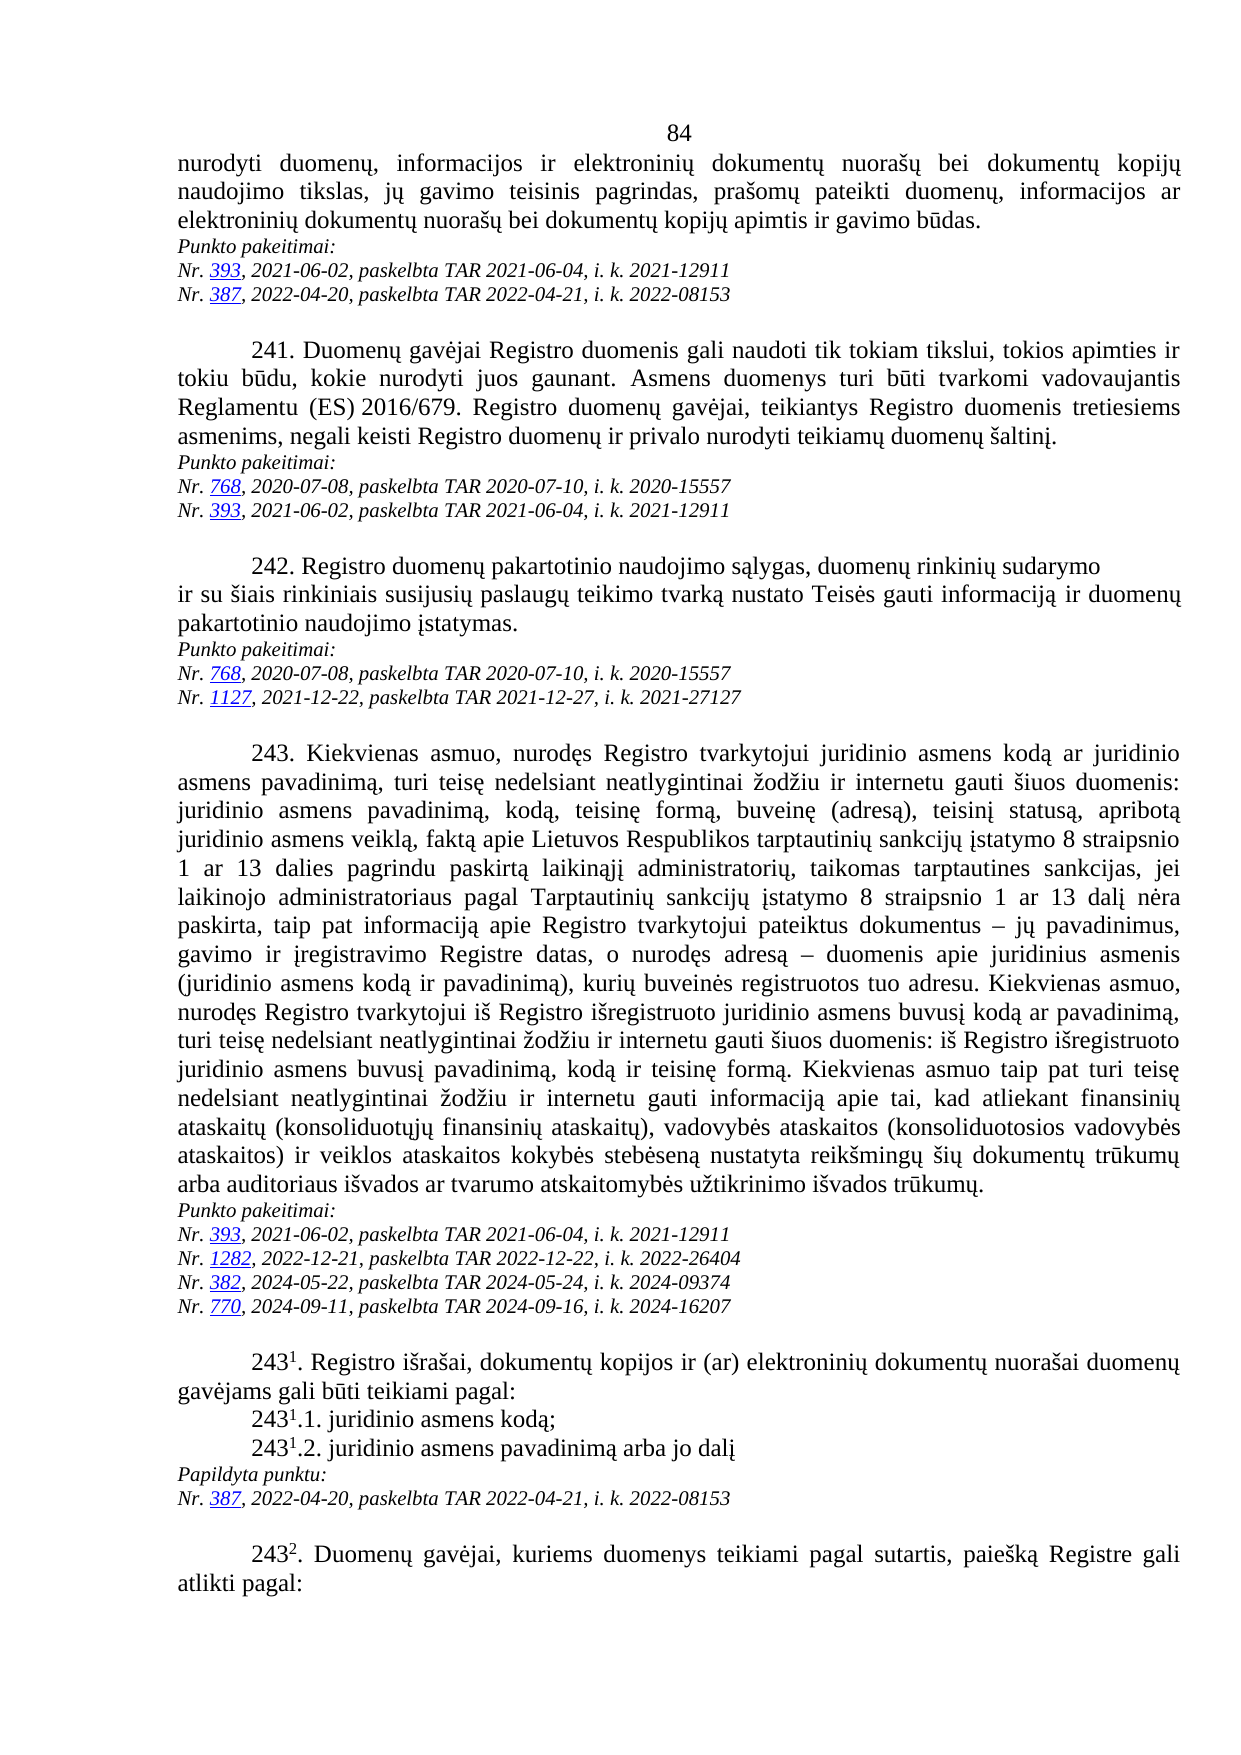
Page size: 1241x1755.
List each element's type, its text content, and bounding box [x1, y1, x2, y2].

text Nr. 770, 2024-09-11, paskelbta TAR 2024-09-16, i. k. 2024-16207 [177, 1294, 1181, 1318]
text Nr. 393, 2021-06-02, paskelbta TAR 2021-06-04, i. k. 2021-12911 [177, 498, 1181, 522]
text 2432. Duomenų gavėjai, kuriems duomenys teikiami pagal sutartis, paiešką Registre gali atlikti pagal: [177, 1539, 1181, 1596]
text 2431. Registro išrašai, dokumentų kopijos ir (ar) elektroninių dokumentų nuorašai duomenų gavėjams gali būti teikiami pagal: [177, 1347, 1181, 1404]
text ir su šiais rinkiniais susijusių paslaugų teikimo tvarką nustato Teisės gauti informaciją ir duomenų pakartotinio naudojimo įstatymas. [177, 579, 1181, 637]
text 241. Duomenų gavėjai Registro duomenis gali naudoti tik tokiam tikslui, tokios apimties ir tokiu būdu, kokie nurodyti juos gaunant. Asmens duomenys turi būti tvarkomi vadovaujantis Reglamentu (ES) 2016/679. Registro duomenų gavėjai, teikiantys Registro duomenis tretiesiems asmenims, negali keisti Registro duomenų ir privalo nurodyti teikiamų duomenų šaltinį. [177, 335, 1181, 450]
text 242. Registro duomenų pakartotinio naudojimo sąlygas, duomenų rinkinių sudarymo [251, 551, 1181, 579]
text Nr. 393, 2021-06-02, paskelbta TAR 2021-06-04, i. k. 2021-12911 [177, 1222, 1181, 1246]
text 2431.1. juridinio asmens kodą; [177, 1404, 1181, 1433]
text Nr. 768, 2020-07-08, paskelbta TAR 2020-07-10, i. k. 2020-15557 [177, 661, 1181, 685]
text Nr. 1127, 2021-12-22, paskelbta TAR 2021-12-27, i. k. 2021-27127 [177, 685, 1181, 709]
text Punkto pakeitimai: [177, 637, 1181, 661]
text Punkto pakeitimai: [177, 1198, 1181, 1222]
text Nr. 387, 2022-04-20, paskelbta TAR 2022-04-21, i. k. 2022-08153 [177, 282, 1181, 306]
text Punkto pakeitimai: [177, 234, 1181, 258]
text Papildyta punktu: [177, 1462, 1181, 1486]
text Punkto pakeitimai: [177, 450, 1181, 474]
text Nr. 393, 2021-06-02, paskelbta TAR 2021-06-04, i. k. 2021-12911 [177, 258, 1181, 282]
text Nr. 768, 2020-07-08, paskelbta TAR 2020-07-10, i. k. 2020-15557 [177, 474, 1181, 498]
text nurodyti duomenų, informacijos ir elektroninių dokumentų nuorašų bei dokumentų kopijų naudojimo tikslas, jų gavimo teisinis pagrindas, prašomų pateikti duomenų, informacijos ar elektroninių dokumentų nuorašų bei dokumentų kopijų apimtis ir gavimo būdas. [177, 148, 1181, 234]
text 243. Kiekvienas asmuo, nurodęs Registro tvarkytojui juridinio asmens kodą ar juridinio asmens pavadinimą, turi teisę nedelsiant neatlygintinai žodžiu ir internetu gauti šiuos duomenis: juridinio asmens pavadinimą, kodą, teisinę formą, buveinę (adresą), teisinį statusą, apribotą juridinio asmens veiklą, faktą apie Lietuvos Respublikos tarptautinių sankcijų įstatymo 8 straipsnio 1 ar 13 dalies pagrindu paskirtą laikinąjį administratorių, taikomas tarptautines sankcijas, jei laikinojo administratoriaus pagal Tarptautinių sankcijų įstatymo 8 straipsnio 1 ar 13 dalį nėra paskirta, taip pat informaciją apie Registro tvarkytojui pateiktus dokumentus – jų pavadinimus, gavimo ir įregistravimo Registre datas, o nurodęs adresą – duomenis apie juridinius asmenis (juridinio asmens kodą ir pavadinimą), kurių buveinės registruotos tuo adresu. Kiekvienas asmuo, nurodęs Registro tvarkytojui iš Registro išregistruoto juridinio asmens buvusį kodą ar pavadinimą, turi teisę nedelsiant neatlygintinai žodžiu ir internetu gauti šiuos duomenis: iš Registro išregistruoto juridinio asmens buvusį pavadinimą, kodą ir teisinę formą. Kiekvienas asmuo taip pat turi teisę nedelsiant neatlygintinai žodžiu ir internetu gauti informaciją apie tai, kad atliekant finansinių ataskaitų (konsoliduotųjų finansinių ataskaitų), vadovybės ataskaitos (konsoliduotosios vadovybės ataskaitos) ir veiklos ataskaitos kokybės stebėseną nustatyta reikšmingų šių dokumentų trūkumų arba auditoriaus išvados ar tvarumo atskaitomybės užtikrinimo išvados trūkumų. [177, 738, 1181, 1198]
text 2431.2. juridinio asmens pavadinimą arba jo dalį [177, 1433, 1181, 1462]
text Nr. 387, 2022-04-20, paskelbta TAR 2022-04-21, i. k. 2022-08153 [177, 1486, 1181, 1510]
text Nr. 382, 2024-05-22, paskelbta TAR 2024-05-24, i. k. 2024-09374 [177, 1270, 1181, 1294]
text Nr. 1282, 2022-12-21, paskelbta TAR 2022-12-22, i. k. 2022-26404 [177, 1246, 1181, 1270]
